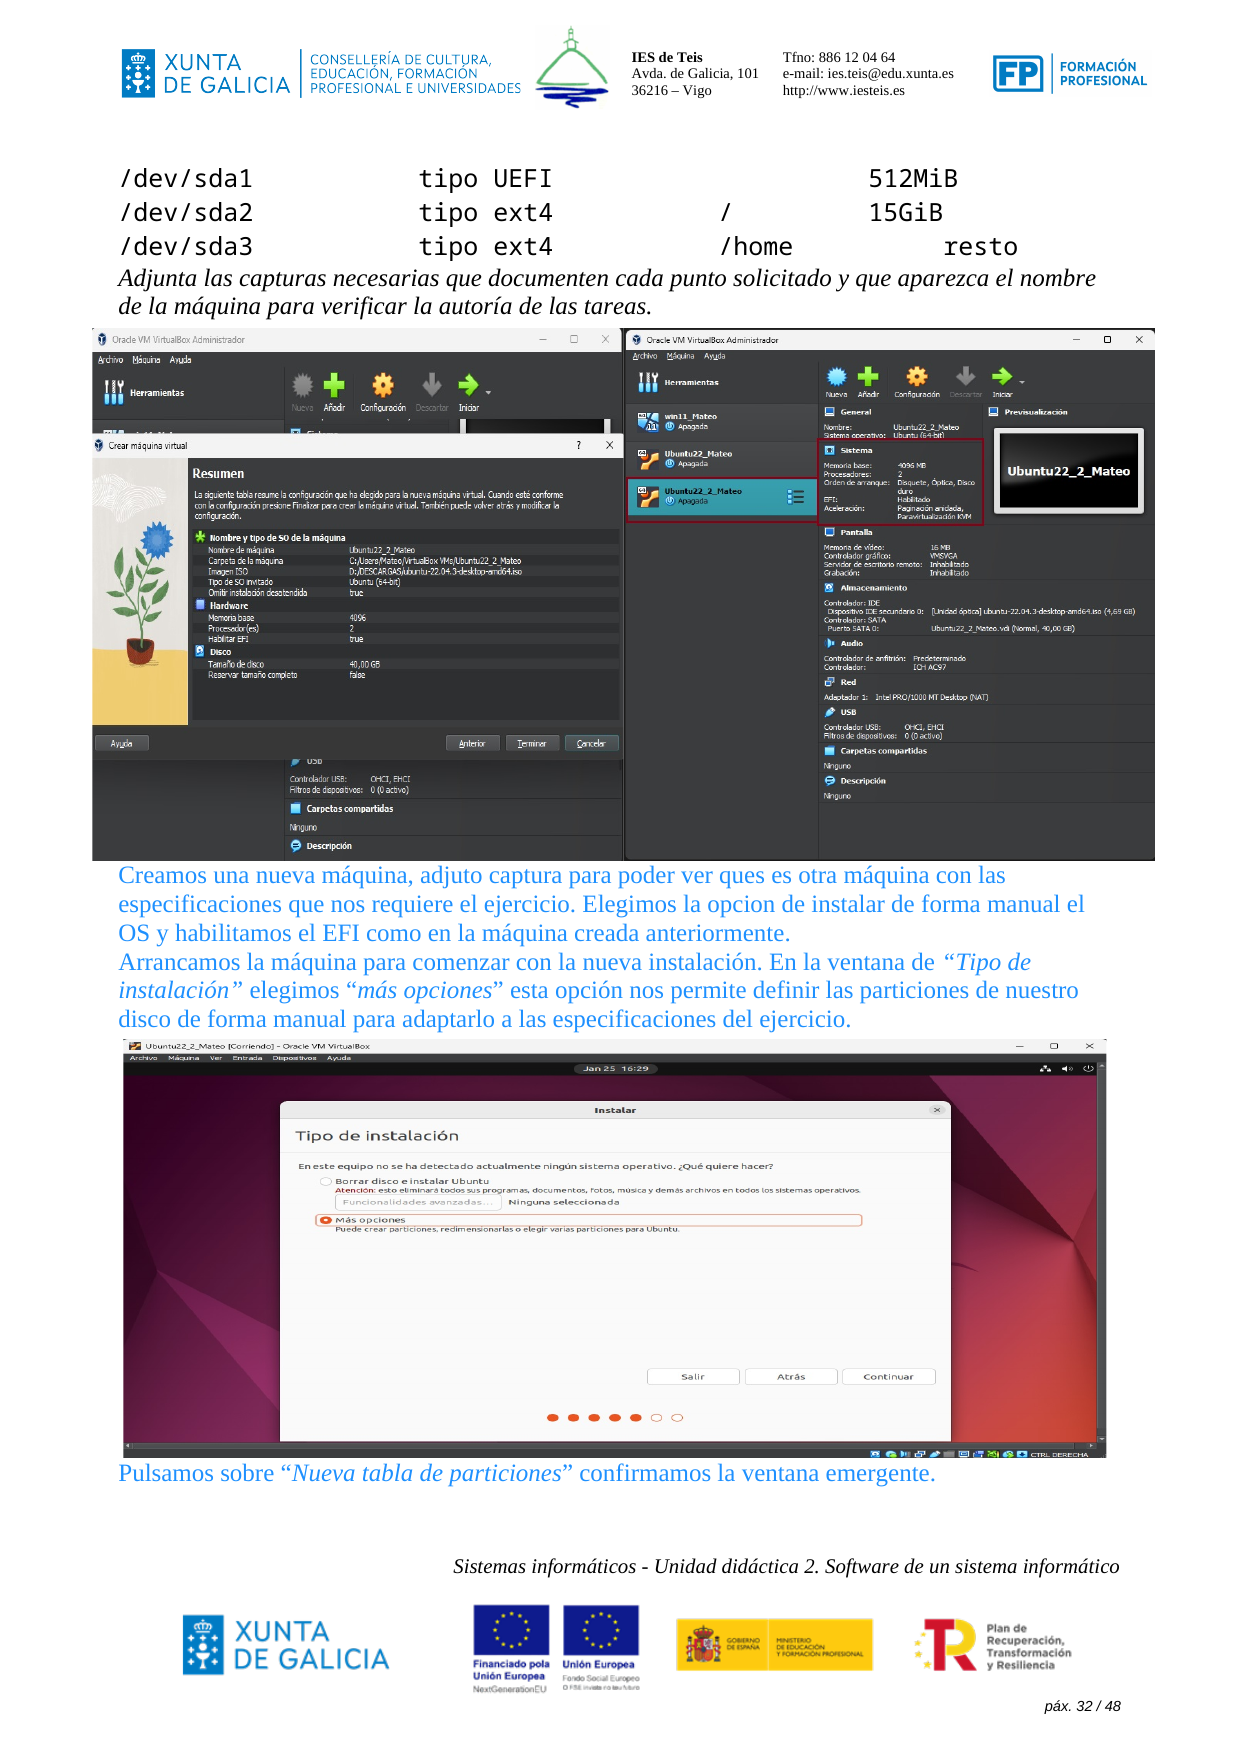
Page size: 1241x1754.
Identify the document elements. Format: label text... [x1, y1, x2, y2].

picture [182, 1593, 1085, 1700]
text /dev/sda3 tipo ext4 /home resto [118, 228, 1122, 263]
picture [123, 1039, 1107, 1458]
text Pulsamos sobre “Nueva tabla de particiones” confirmamos la ventana emergente. [118, 1435, 1122, 1487]
text Creamos una nueva máquina, adjuto captura para poder ver ques es otra máquina con las especificaciones que nos requiere el ejercicio. Elegimos la opcion de instalar de forma manual el OS y habilitamos el EFI como en la máquina creada anteriormente. [118, 861, 1122, 947]
picture [989, 50, 1153, 97]
text Adjunta las capturas necesarias que documenten cada punto solicitado y que aparezca el nombre de la máquina para verificar la autoría de las tareas. [118, 263, 1122, 320]
picture [121, 49, 521, 98]
text /dev/sda2 tipo ext4 / 15GiB [118, 194, 1122, 228]
picture [534, 25, 611, 110]
picture [92, 328, 1155, 861]
text /dev/sda1 tipo UEFI 512MiB [118, 160, 1122, 194]
text Arrancamos la máquina para comenzar con la nueva instalación. En la ventana de “Tipo de instalación” elegimos “más opciones” esta opción nos permite definir las particiones de nuestro disco de forma manual para adaptarlo a las especificaciones del ejercicio. [118, 947, 1122, 1033]
text [118, 320, 1122, 328]
